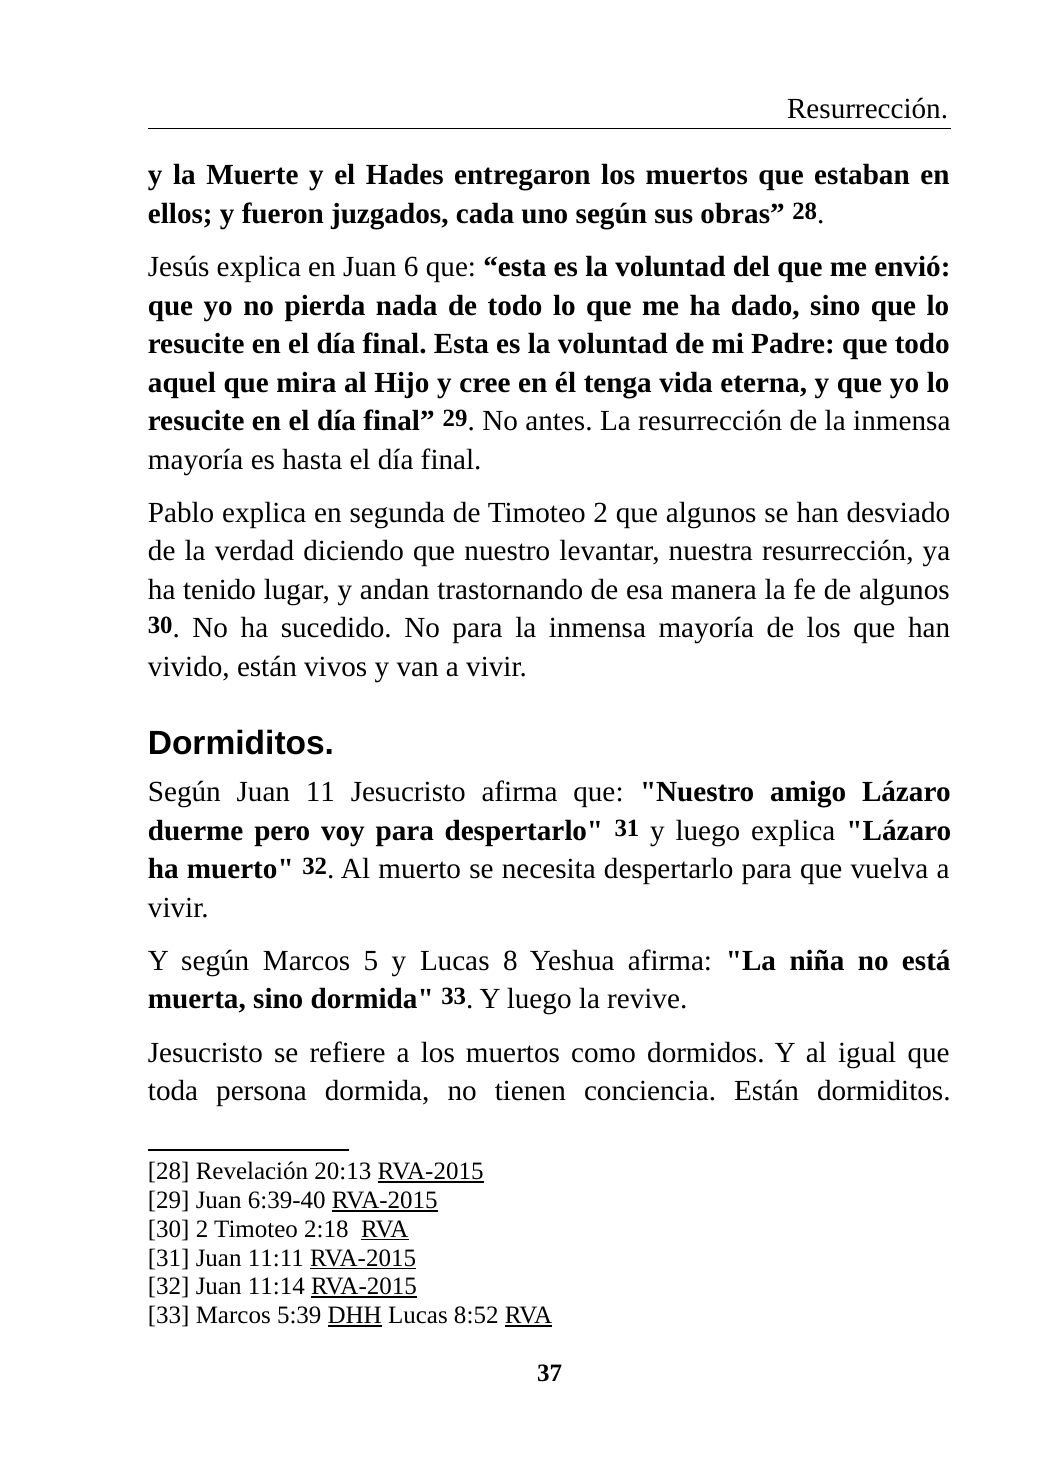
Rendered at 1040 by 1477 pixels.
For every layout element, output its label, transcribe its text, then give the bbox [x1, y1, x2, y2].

text Marcos 5:39 DHH Lucas 8:52 RVA [148, 1300, 951, 1329]
text Pablo explica en segunda de Timoteo 2 que algunos se han desviado de la verdad diciendo que nuestro levantar, nuestra resurrección, ya ha tenido lugar, y andan trastornando de esa manera la fe de algunos . No ha sucedido. No para la inmensa mayoría de los que han vivido, están vivos y van a vivir. [148, 495, 951, 683]
text Revelación 20:13 RVA-2015 [148, 1156, 951, 1185]
subtitle Dormiditos. [148, 723, 951, 762]
text Jesús explica en Juan 6 que: “esta es la voluntad del que me envió: que yo no pierda nada de todo lo que me ha dado, sino que lo resucite en el día final. Esta es la voluntad de mi Padre: que todo aquel que mira al Hijo y cree en él tenga vida eterna, y que yo lo resucite en el día final” . No antes. La resurrección de la inmensa mayoría es hasta el día final. [148, 249, 951, 475]
text Juan 6:39-40 RVA-2015 [148, 1185, 951, 1214]
text Juan 11:14 RVA-2015 [148, 1271, 951, 1300]
text 2 Timoteo 2:18 RVA [148, 1214, 951, 1243]
text Y según Marcos 5 y Lucas 8 Yeshua afirma: "La niña no está muerta, sino dormida" . Y luego la revive. [148, 943, 951, 1015]
text Según Juan 11 Jesucristo afirma que: "Nuestro amigo Lázaro duerme pero voy para despertarlo" y luego explica "Lázaro ha muerto" . Al muerto se necesita despertarlo para que vuelva a vivir. [148, 774, 951, 923]
text Juan 11:11 RVA-2015 [148, 1243, 951, 1271]
text Jesucristo se refiere a los muertos como dormidos. Y al igual que toda persona dormida, no tienen conciencia. Están dormiditos. [148, 1035, 951, 1107]
text y la Muerte y el Hades entregaron los muertos que estaban en ellos; y fueron juzgados, cada uno según sus obras” . [148, 157, 951, 229]
